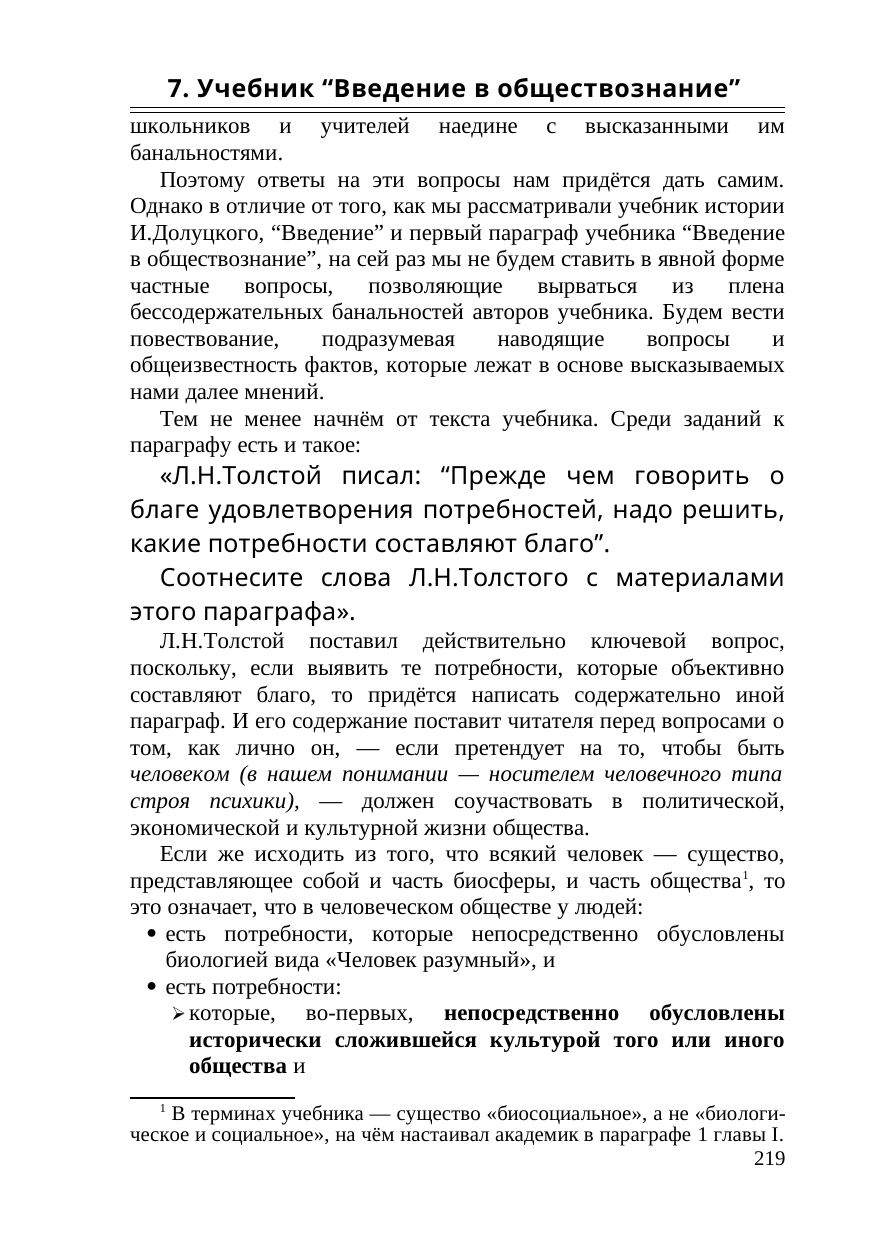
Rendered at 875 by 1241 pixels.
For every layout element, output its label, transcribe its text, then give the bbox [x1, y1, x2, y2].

text Тем не менее начнём от текста учебника. Среди заданий к параграфу есть и такое: [130, 404, 785, 458]
text школьников и учителей наедине с высказанными им банальностями. [130, 113, 785, 165]
text Если же исходить из того, что всякий человек — существо, представляющее собой и часть биосферы, и часть общества, то это означает, что в человеческом обществе у людей: [130, 840, 785, 919]
text «Л.Н.Толстой писал: “Прежде чем говорить о благе удовлетворения потребностей, надо решить, какие потребности составляют благо”. [130, 458, 785, 559]
text Поэтому ответы на эти вопросы нам придётся дать самим. Однако в отличие от того, как мы рассматривали учебник истории И.Долуцкого, “Введение” и первый параграф учебника “Введение в обществознание”, на сей раз мы не будем ставить в явной форме частные вопросы, позволяющие вырваться из плена бессодержательных банальностей авторов учебника. Будем вести повествование, подразумевая наводящие вопросы и общеизвестность фактов, которые лежат в основе высказываемых нами далее мнений. [130, 165, 785, 404]
text Соотнесите слова Л.Н.Толстого с материалами этого параграфа». [130, 559, 785, 627]
list которые, во-первых, непосредственно обусловлены исторически сложившейся культурой того или иного общества и [171, 999, 785, 1079]
list есть потребности: [148, 973, 785, 999]
text В терминах учебника — существо «биосоциальное», а не «био­ло­ги­ческое и социальное», на чём настаивал академик в параграфе 1 главы I. [130, 1104, 785, 1145]
text Л.Н.Толстой поставил действительно ключевой вопрос, поскольку, если выявить те потребности, которые объективно составляют благо, то придётся написать содержательно иной параграф. И его содержание поставит читателя перед вопросами о том, как лично он, — если претендует на то, чтобы быть человеком (в нашем понимании — носителем человечного типа строя психики), — должен соучаствовать в политической, экономической и культурной жизни общества. [130, 627, 785, 840]
list есть потребности, которые непосредственно обусловлены биологией вида «Человек разумный», и [148, 919, 785, 973]
